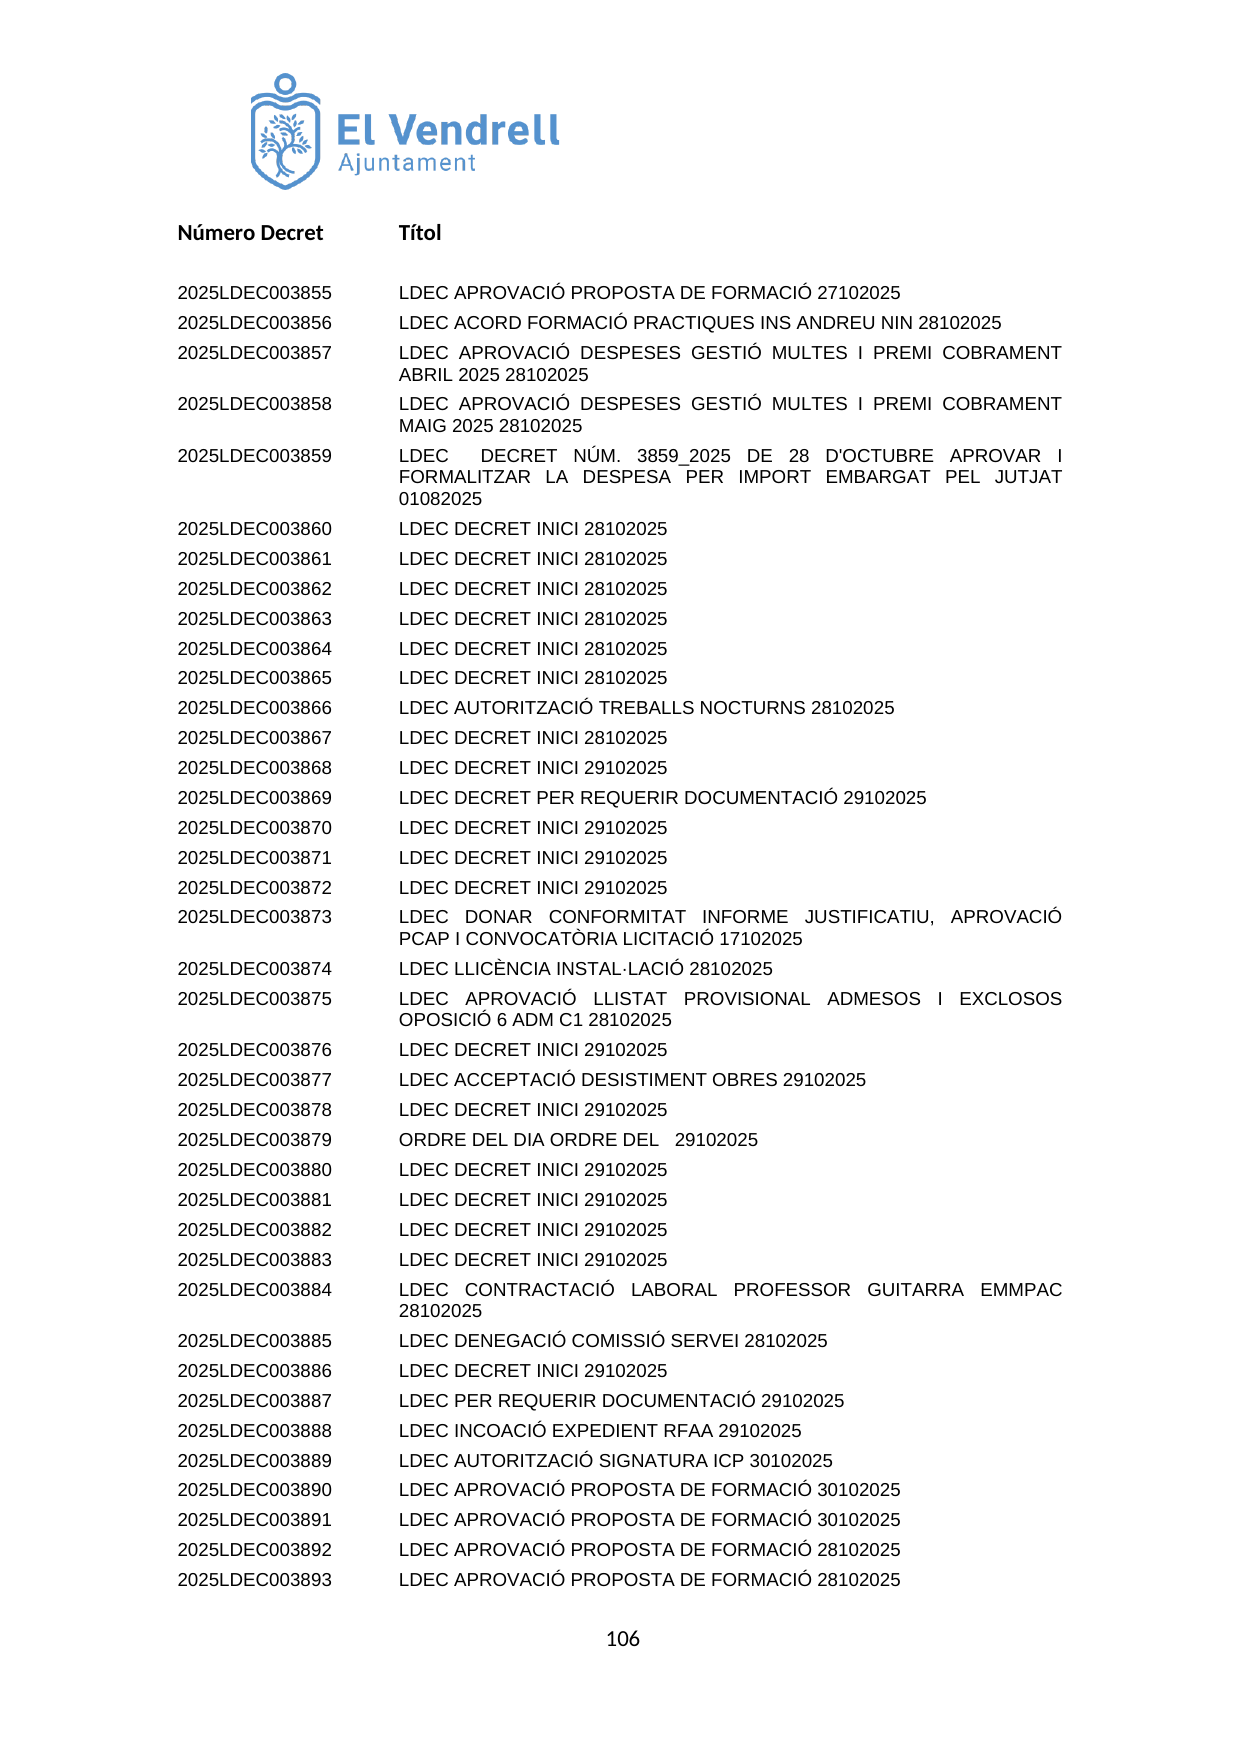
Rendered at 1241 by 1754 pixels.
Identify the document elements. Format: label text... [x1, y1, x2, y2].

text 2025LDEC003869 LDEC DECRET PER REQUERIR DOCUMENTACIÓ 29102025 [177, 787, 1063, 808]
picture [251, 73, 560, 190]
text 2025LDEC003882 LDEC DECRET INICI 29102025 [177, 1218, 1063, 1240]
text 2025LDEC003885 LDEC DENEGACIÓ COMISSIÓ SERVEI 28102025 [177, 1330, 1063, 1351]
text 2025LDEC003856 LDEC ACORD FORMACIÓ PRACTIQUES INS ANDREU NIN 28102025 [177, 312, 1063, 333]
text 2025LDEC003870 LDEC DECRET INICI 29102025 [177, 817, 1063, 838]
text 2025LDEC003890 LDEC APROVACIÓ PROPOSTA DE FORMACIÓ 30102025 [177, 1479, 1063, 1501]
text 2025LDEC003887 LDEC PER REQUERIR DOCUMENTACIÓ 29102025 [177, 1389, 1063, 1411]
text 2025LDEC003871 LDEC DECRET INICI 29102025 [177, 847, 1063, 868]
text 2025LDEC003855 LDEC APROVACIÓ PROPOSTA DE FORMACIÓ 27102025 [177, 282, 1063, 303]
text 2025LDEC003881 LDEC DECRET INICI 29102025 [177, 1189, 1063, 1210]
text 2025LDEC003863 LDEC DECRET INICI 28102025 [177, 607, 1063, 629]
text 2025LDEC003883 LDEC DECRET INICI 29102025 [177, 1248, 1063, 1270]
text 2025LDEC003867 LDEC DECRET INICI 28102025 [177, 727, 1063, 748]
text 2025LDEC003873 LDEC DONAR CONFORMITAT INFORME JUSTIFICATIU, APROVACIÓ PCAP I CONVOCATÒRIA LICITACIÓ 17102025 [177, 906, 1063, 949]
text 2025LDEC003892 LDEC APROVACIÓ PROPOSTA DE FORMACIÓ 28102025 [177, 1539, 1063, 1561]
text 2025LDEC003877 LDEC ACCEPTACIÓ DESISTIMENT OBRES 29102025 [177, 1069, 1063, 1091]
text 2025LDEC003886 LDEC DECRET INICI 29102025 [177, 1360, 1063, 1381]
text 2025LDEC003864 LDEC DECRET INICI 28102025 [177, 637, 1063, 659]
text 2025LDEC003874 LDEC LLICÈNCIA INSTAL·LACIÓ 28102025 [177, 958, 1063, 979]
text 2025LDEC003858 LDEC APROVACIÓ DESPESES GESTIÓ MULTES I PREMI COBRAMENT MAIG 2025 28102025 [177, 393, 1063, 436]
text 2025LDEC003893 LDEC APROVACIÓ PROPOSTA DE FORMACIÓ 28102025 [177, 1569, 1063, 1591]
text 2025LDEC003872 LDEC DECRET INICI 29102025 [177, 876, 1063, 898]
text 2025LDEC003859 LDEC DECRET NÚM. 3859_2025 DE 28 D'OCTUBRE APROVAR I FORMALITZAR LA DESPESA PER IMPORT EMBARGAT PEL JUTJAT 01082025 [177, 445, 1063, 509]
text 2025LDEC003865 LDEC DECRET INICI 28102025 [177, 667, 1063, 689]
text 2025LDEC003879 ORDRE DEL DIA ORDRE DEL 29102025 [177, 1129, 1063, 1150]
text 2025LDEC003889 LDEC AUTORITZACIÓ SIGNATURA ICP 30102025 [177, 1449, 1063, 1471]
text 2025LDEC003884 LDEC CONTRACTACIÓ LABORAL PROFESSOR GUITARRA EMMPAC 28102025 [177, 1278, 1063, 1321]
text 2025LDEC003860 LDEC DECRET INICI 28102025 [177, 518, 1063, 539]
text 2025LDEC003880 LDEC DECRET INICI 29102025 [177, 1159, 1063, 1180]
text 2025LDEC003861 LDEC DECRET INICI 28102025 [177, 548, 1063, 569]
text 2025LDEC003866 LDEC AUTORITZACIÓ TREBALLS NOCTURNS 28102025 [177, 697, 1063, 719]
text 2025LDEC003876 LDEC DECRET INICI 29102025 [177, 1039, 1063, 1061]
text 2025LDEC003868 LDEC DECRET INICI 29102025 [177, 757, 1063, 778]
text 2025LDEC003857 LDEC APROVACIÓ DESPESES GESTIÓ MULTES I PREMI COBRAMENT ABRIL 2025 28102025 [177, 342, 1063, 385]
text 2025LDEC003888 LDEC INCOACIÓ EXPEDIENT RFAA 29102025 [177, 1419, 1063, 1441]
text 2025LDEC003891 LDEC APROVACIÓ PROPOSTA DE FORMACIÓ 30102025 [177, 1509, 1063, 1531]
text 2025LDEC003875 LDEC APROVACIÓ LLISTAT PROVISIONAL ADMESOS I EXCLOSOS OPOSICIÓ 6 ADM C1 28102025 [177, 988, 1063, 1031]
text 2025LDEC003878 LDEC DECRET INICI 29102025 [177, 1099, 1063, 1121]
text 2025LDEC003862 LDEC DECRET INICI 28102025 [177, 577, 1063, 599]
